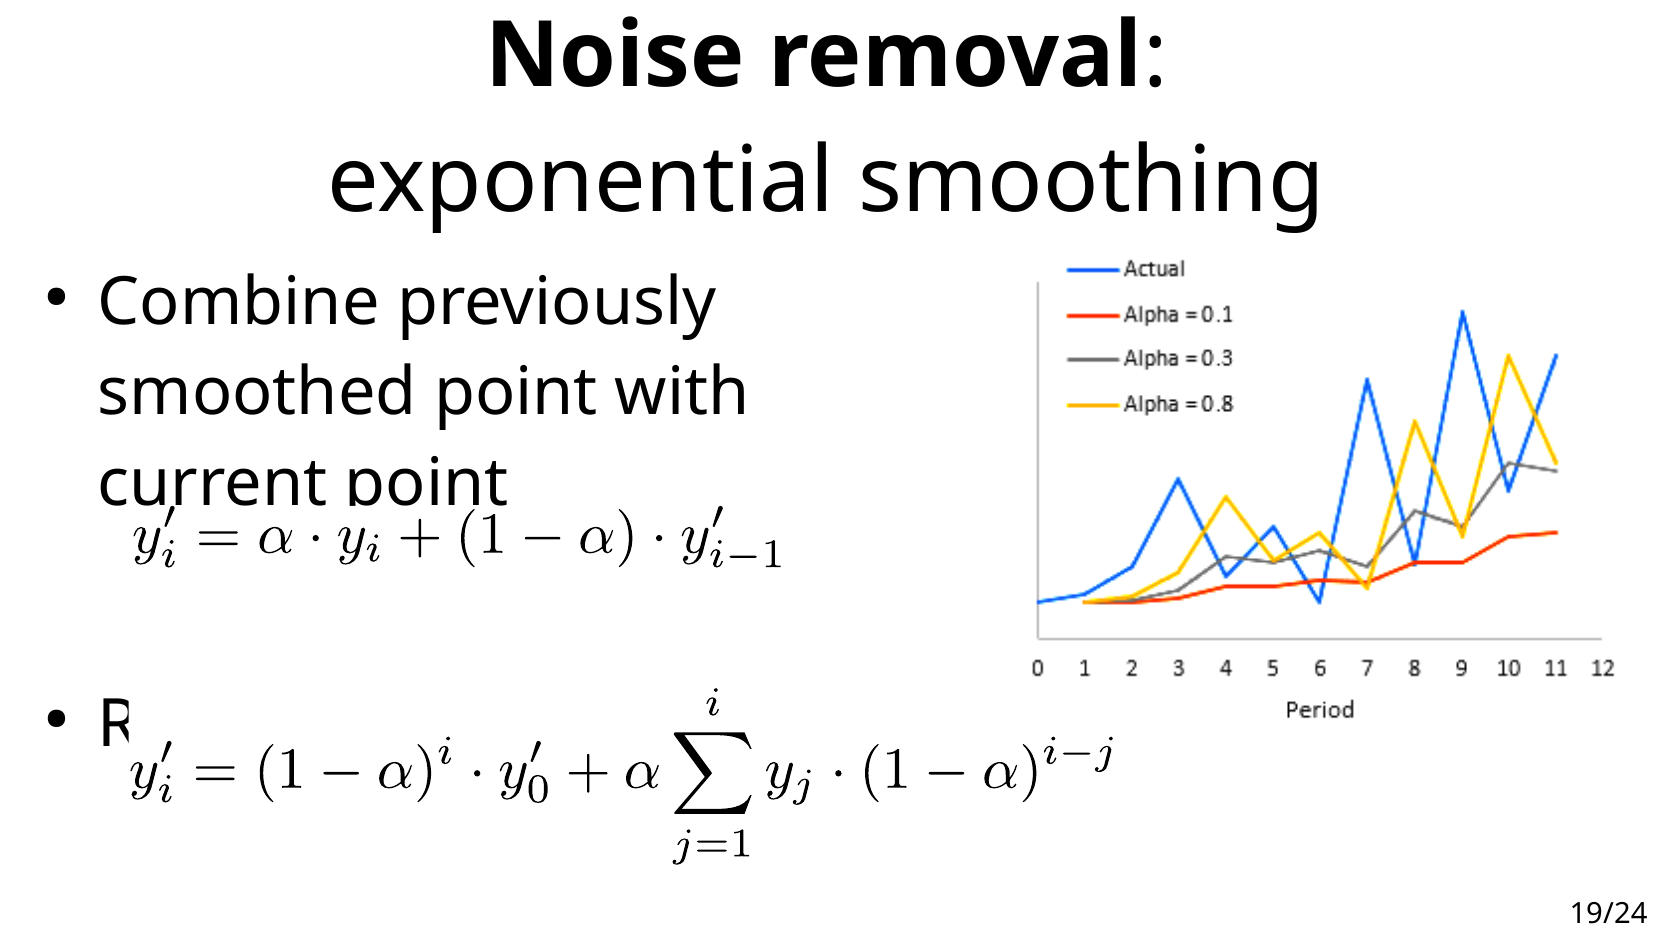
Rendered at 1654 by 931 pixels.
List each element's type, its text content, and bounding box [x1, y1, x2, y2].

picture [1051, 243, 1620, 745]
list Combine previously smoothed point with current point Recursively substituting [26, 253, 1055, 829]
text_box [128, 688, 1117, 865]
title Noise removal: exponential smoothing [82, 1, 1571, 226]
text_box [131, 505, 785, 572]
